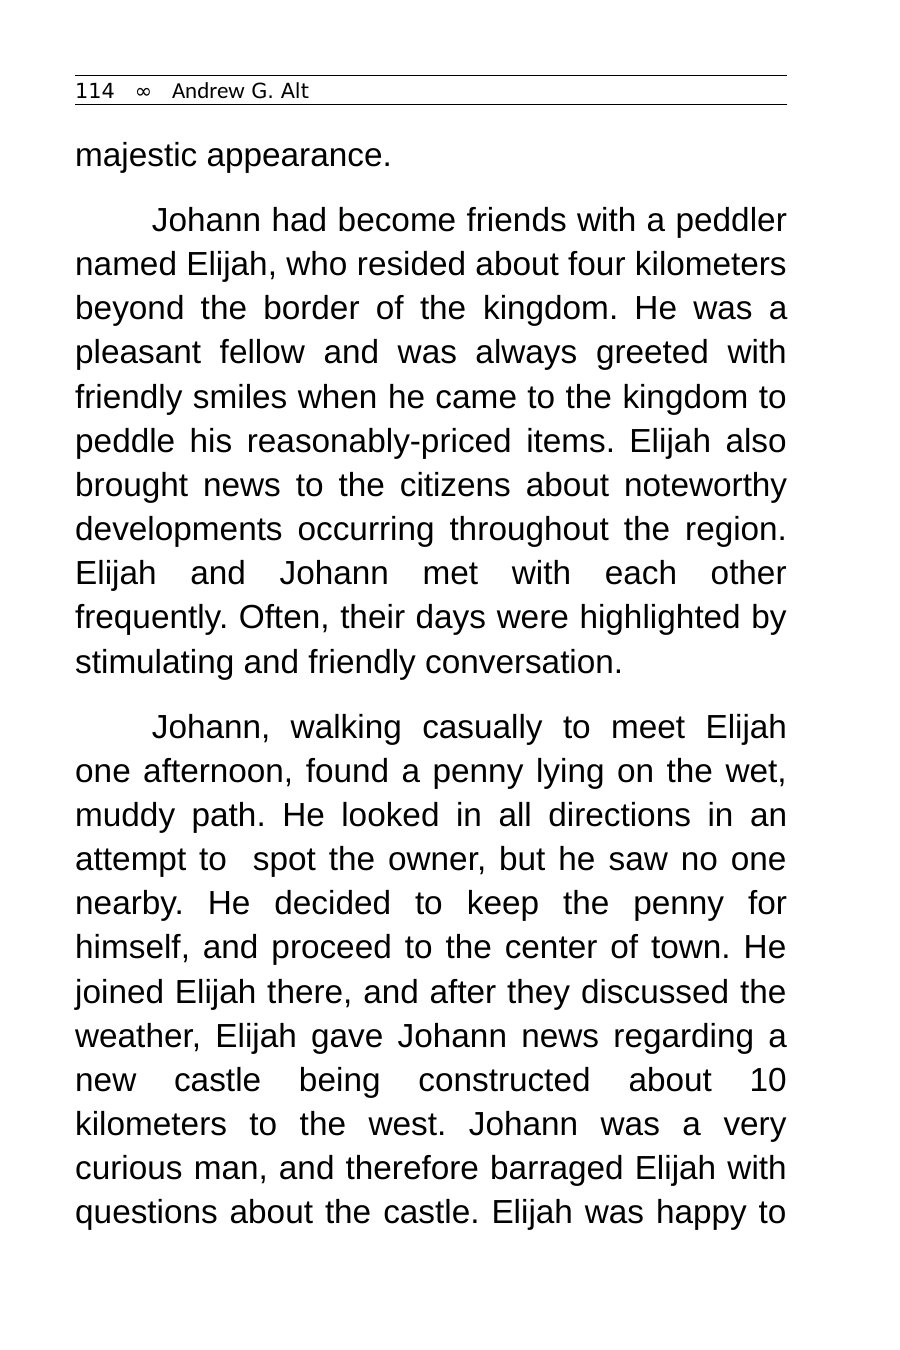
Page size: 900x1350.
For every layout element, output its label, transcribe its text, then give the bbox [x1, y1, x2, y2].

text Johann had become friends with a peddler named Elijah, who resided about four kilometers beyond the border of the kingdom. He was a pleasant fellow and was always greeted with friendly smiles when he came to the kingdom to peddle his reasonably-priced items. Elijah also brought news to the citizens about noteworthy developments occurring throughout the region. Elijah and Johann met with each other frequently. Often, their days were highlighted by stimulating and friendly conversation. [75, 200, 787, 680]
text majestic appearance. [75, 135, 787, 173]
text Johann, walking casually to meet Elijah one afternoon, found a penny lying on the wet, muddy path. He looked in all directions in an attempt to spot the owner, but he saw no one nearby. He decided to keep the penny for himself, and proceed to the center of town. He joined Elijah there, and after they discussed the weather, Elijah gave Johann news regarding a new castle being constructed about 10 kilometers to the west. Johann was a very curious man, and therefore barraged Elijah with questions about the castle. Elijah was happy to [75, 707, 787, 1231]
